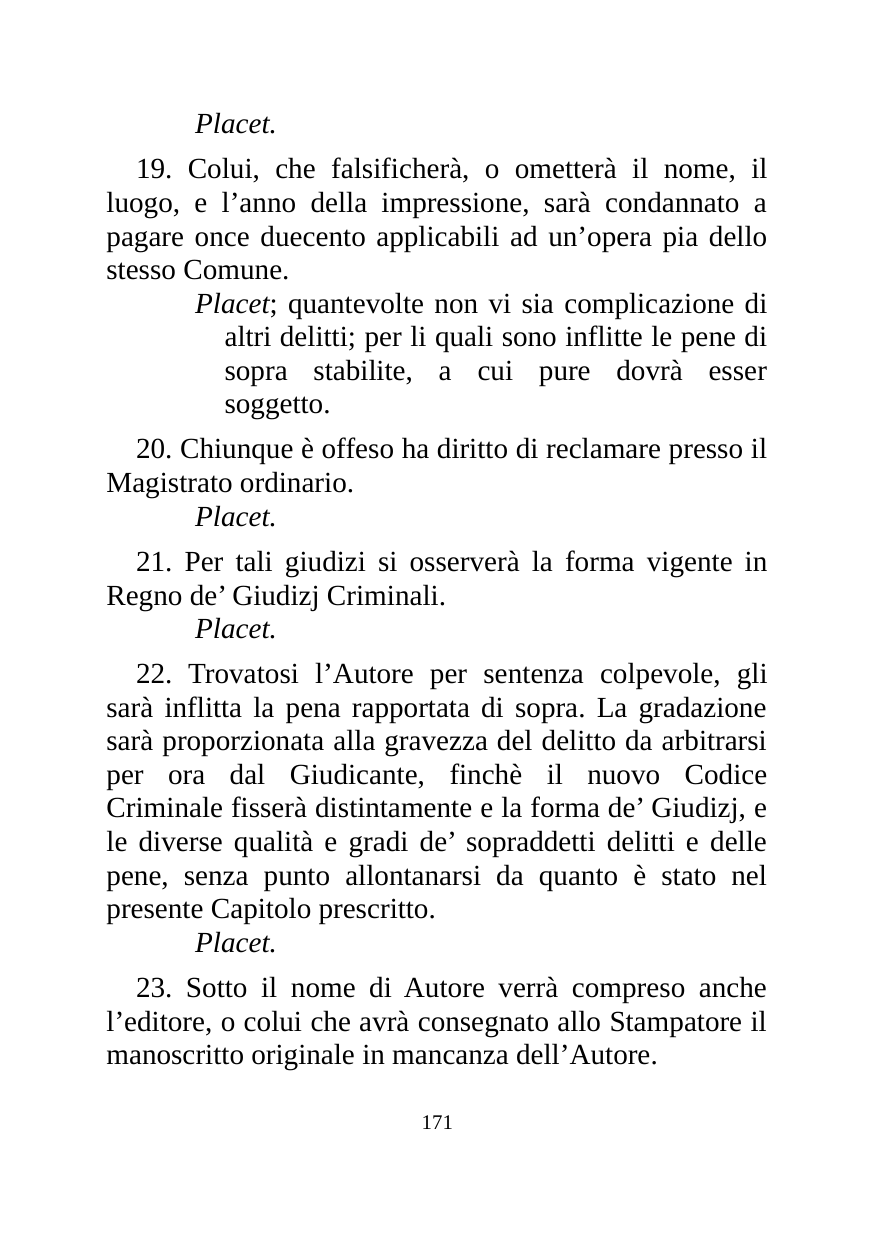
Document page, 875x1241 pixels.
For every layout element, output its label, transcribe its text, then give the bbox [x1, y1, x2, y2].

text Placet; quantevolte non vi sia complicazione di altri delitti; per li quali sono inflitte le pene di sopra stabilite, a cui pure dovrà esser soggetto. [195, 286, 768, 420]
text 22. Trovatosi l’Autore per sentenza colpevole, gli sarà inflitta la pena rapportata di sopra. La gradazione sarà proporzionata alla gravezza del delitto da arbitrarsi per ora dal Giudicante, finchè il nuovo Codice Criminale fisserà distintamente e la forma de’ Giudizj, e le diverse qualità e gradi de’ sopraddetti delitti e delle pene, senza punto allontanarsi da quanto è stato nel presente Capitolo prescritto. [106, 656, 768, 925]
text 20. Chiunque è offeso ha diritto di reclamare presso il Magistrato ordinario. [106, 432, 768, 499]
text Placet. [195, 106, 768, 140]
text 23. Sotto il nome di Autore verrà compreso anche l’editore, o colui che avrà consegnato allo Stampatore il manoscritto originale in mancanza dell’Autore. [106, 970, 768, 1071]
text Placet. [195, 925, 768, 958]
text Placet. [195, 611, 768, 645]
text Placet. [195, 499, 768, 532]
text 21. Per tali giudizi si osserverà la forma vigente in Regno de’ Giudizj Criminali. [106, 544, 768, 611]
text 19. Colui, che falsificherà, o ometterà il nome, il luogo, e l’anno della impressione, sarà condannato a pagare once duecento applicabili ad un’opera pia dello stesso Comune. [106, 152, 768, 286]
